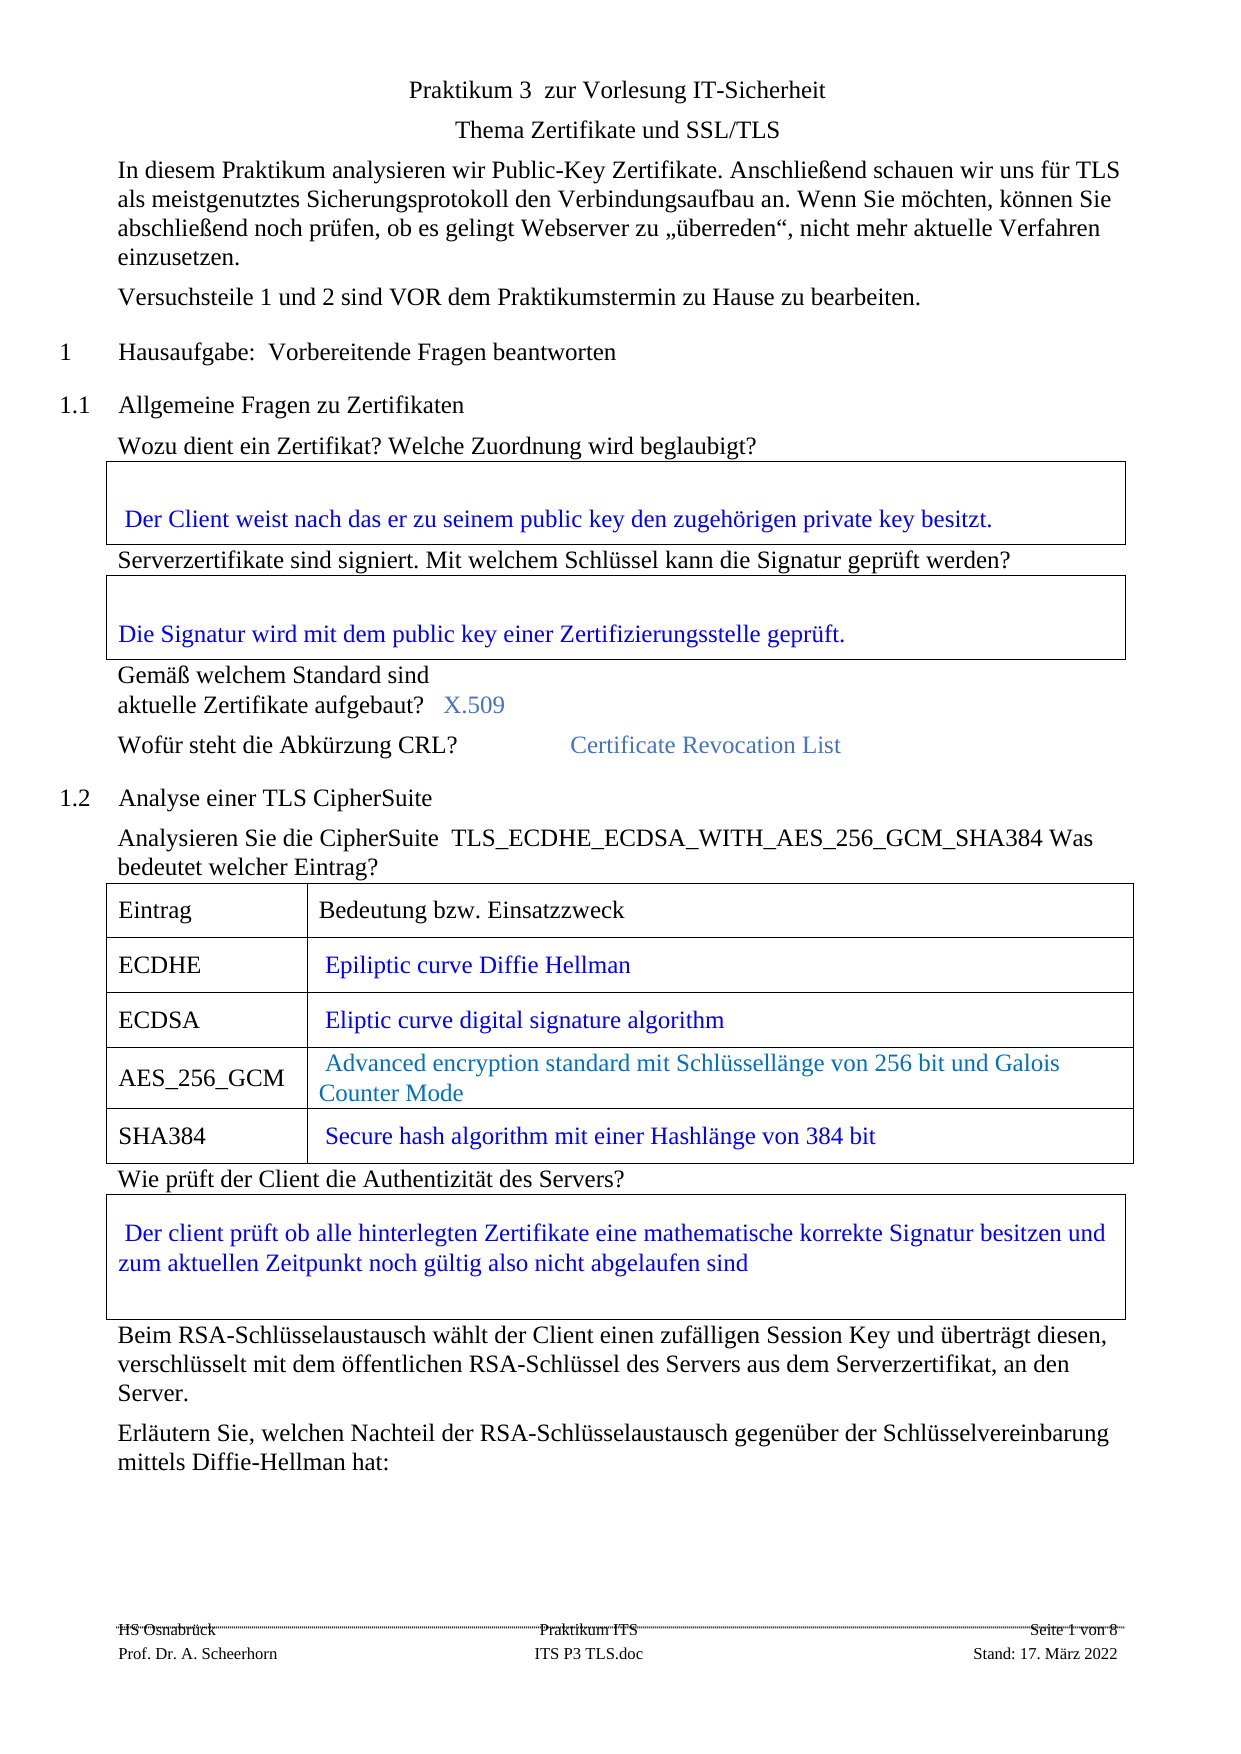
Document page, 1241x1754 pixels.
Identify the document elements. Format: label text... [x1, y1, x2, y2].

text aktuelle Zertifikate aufgebaut? X.509 [117, 690, 1122, 719]
table_header Der Client weist nach das er zu seinem public key den zugehörigen private key besitzt. [107, 462, 1125, 544]
table_cell Eliptic curve digital signature algorithm [308, 993, 1133, 1047]
table_cell Epiliptic curve Diffie Hellman [308, 938, 1133, 992]
table_header Eintrag [107, 884, 307, 937]
table_cell AES_256_GCM [107, 1048, 307, 1108]
text Praktikum 3 zur Vorlesung IT-Sicherheit [120, 75, 1121, 104]
table_cell ECDHE [107, 938, 307, 992]
text Thema Zertifikate und SSL/TLS [120, 115, 1122, 144]
table_header Bedeutung bzw. Einsatzzweck [308, 884, 1133, 937]
table_header Die Signatur wird mit dem public key einer Zertifizierungsstelle geprüft. [107, 576, 1125, 659]
table_cell Advanced encryption standard mit Schlüssellänge von 256 bit und Galois Counter Mode [308, 1048, 1133, 1108]
text Versuchsteile 1 und 2 sind VOR dem Praktikumstermin zu Hause zu bearbeiten. [117, 282, 1122, 311]
text Beim RSA-Schlüsselaustausch wählt der Client einen zufälligen Session Key und überträgt diesen, verschlüsselt mit dem öffentlichen RSA-Schlüssel des Servers aus dem Serverzertifikat, an den Server. [117, 1320, 1122, 1407]
text Erläutern Sie, welchen Nachteil der RSA-Schlüsselaustausch gegenüber der Schlüsselvereinbarung mittels Diffie-Hellman hat: [117, 1418, 1122, 1476]
text In diesem Praktikum analysieren wir Public-Key Zertifikate. Anschließend schauen wir uns für TLS als meistgenutztes Sicherungsprotokoll den Verbindungsaufbau an. Wenn Sie möchten, können Sie abschließend noch prüfen, ob es gelingt Webserver zu „überreden“, nicht mehr aktuelle Verfahren einzusetzen. [117, 155, 1122, 271]
table_cell Secure hash algorithm mit einer Hashlänge von 384 bit [308, 1109, 1133, 1163]
table_header Der client prüft ob alle hinterlegten Zertifikate eine mathematische korrekte Signatur besitzen und zum aktuellen Zeitpunkt noch gültig also nicht abgelaufen sind [107, 1195, 1125, 1319]
list Allgemeine Fragen zu Zertifikaten [59, 390, 1122, 419]
text Wofür steht die Abkürzung CRL? Certificate Revocation List [117, 731, 1122, 759]
list Hausaufgabe: Vorbereitende Fragen beantworten [59, 337, 1122, 366]
text Wie prüft der Client die Authentizität des Servers? [117, 1164, 1122, 1193]
table_cell ECDSA [107, 993, 307, 1047]
text Wozu dient ein Zertifikat? Welche Zuordnung wird beglaubigt? [117, 431, 1122, 459]
text Gemäß welchem Standard sind [117, 660, 1122, 689]
text Analysieren Sie die CipherSuite TLS_ECDHE_ECDSA_WITH_AES_256_GCM_SHA384 Was bedeutet welcher Eintrag? [117, 823, 1122, 881]
table_cell SHA384 [107, 1109, 307, 1163]
text Serverzertifikate sind signiert. Mit welchem Schlüssel kann die Signatur geprüft werden? [117, 545, 1122, 574]
list Analyse einer TLS CipherSuite [59, 783, 1122, 812]
